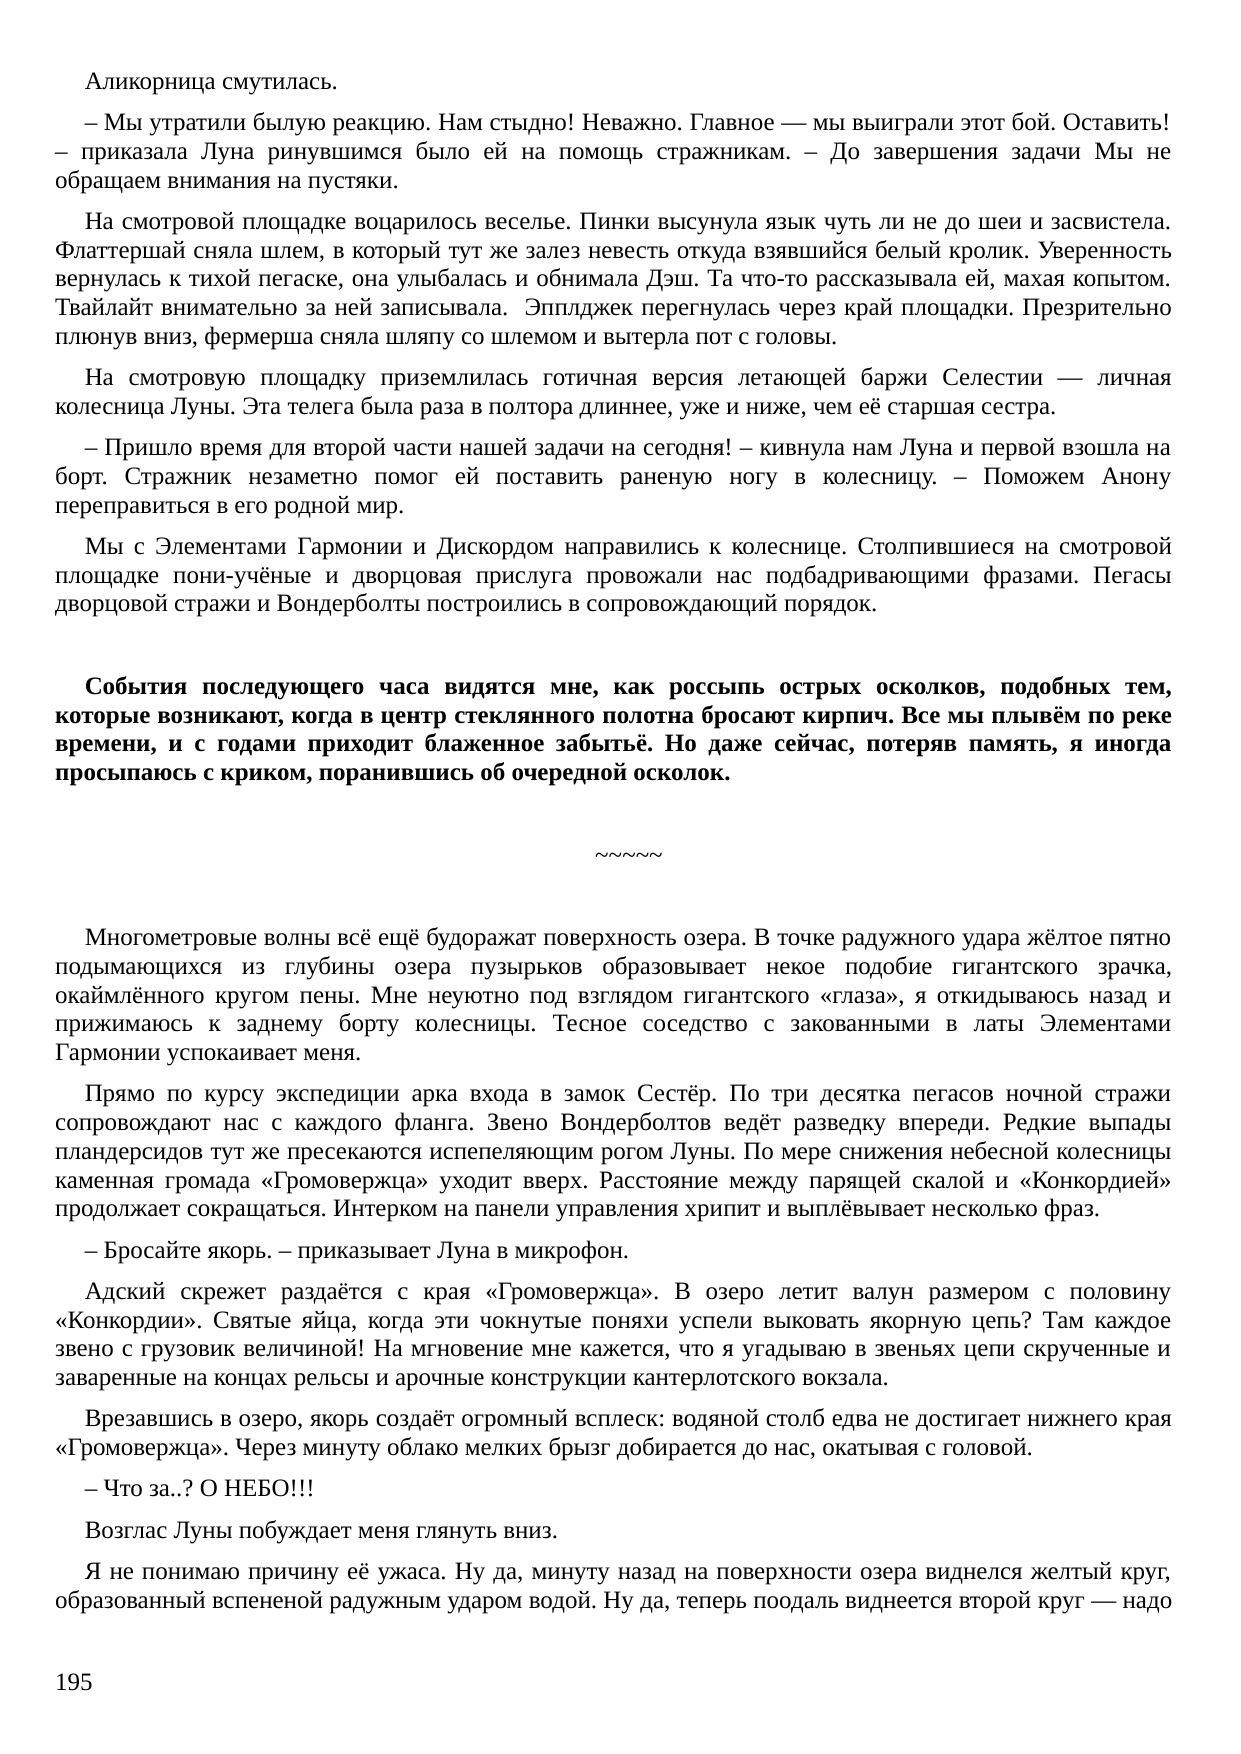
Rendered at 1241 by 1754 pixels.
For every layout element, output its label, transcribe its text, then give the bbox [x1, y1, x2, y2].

text Аликорница смутилась. [55, 66, 1173, 95]
text – Мы утратили былую реакцию. Нам стыдно! Неважно. Главное — мы выиграли этот бой. Оставить! – приказала Луна ринувшимся было ей на помощь стражникам. – До завершения задачи Мы не обращаем внимания на пустяки. [55, 107, 1173, 193]
text – Бросайте якорь. – приказывает Луна в микрофон. [55, 1235, 1173, 1263]
text На смотровой площадке воцарилось веселье. Пинки высунула язык чуть ли не до шеи и засвистела. Флаттершай сняла шлем, в который тут же залез невесть откуда взявшийся белый кролик. Уверенность вернулась к тихой пегаске, она улыбалась и обнимала Дэш. Та что-то рассказывала ей, махая копытом. Твайлайт внимательно за ней записывала. Эпплджек перегнулась через край площадки. Презрительно плюнув вниз, фермерша сняла шляпу со шлемом и вытерла пот с головы. [55, 206, 1173, 350]
text – Пришло время для второй части нашей задачи на сегодня! – кивнула нам Луна и первой взошла на борт. Стражник незаметно помог ей поставить раненую ногу в колесницу. – Поможем Анону переправиться в его родной мир. [55, 432, 1173, 518]
text События последующего часа видятся мне, как россыпь острых осколков, подобных тем, которые возникают, когда в центр стеклянного полотна бросают кирпич. Все мы плывём по реке времени, и с годами приходит блаженное забытьё. Но даже сейчас, потеряв память, я иногда просыпаюсь с криком, поранившись об очередной осколок. [55, 671, 1173, 786]
text Адский скрежет раздаётся с края «Громовержца». В озеро летит валун размером с половину «Конкордии». Святые яйца, когда эти чокнутые поняхи успели выковать якорную цепь? Там каждое звено с грузовик величиной! На мгновение мне кажется, что я угадываю в звеньях цепи скрученные и заваренные на концах рельсы и арочные конструкции кантерлотского вокзала. [55, 1276, 1173, 1391]
text Мы с Элементами Гармонии и Дискордом направились к колеснице. Столпившиеся на смотровой площадке пони-учёные и дворцовая прислуга провожали нас подбадривающими фразами. Пегасы дворцовой стражи и Вондерболты построились в сопровождающий порядок. [55, 531, 1173, 617]
text – Что за..? О НЕБО!!! [55, 1473, 1173, 1502]
text Врезавшись в озеро, якорь создаёт огромный всплеск: водяной столб едва не достигает нижнего края «Громовержца». Через минуту облако мелких брызг добирается до нас, окатывая с головой. [55, 1403, 1173, 1461]
text На смотровую площадку приземлилась готичная версия летающей баржи Селестии — личная колесница Луны. Эта телега была раза в полтора длиннее, уже и ниже, чем её старшая сестра. [55, 362, 1173, 420]
text Прямо по курсу экспедиции арка входа в замок Сестёр. По три десятка пегасов ночной стражи сопровождают нас с каждого фланга. Звено Вондерболтов ведёт разведку впереди. Редкие выпады пландерсидов тут же пресекаются испепеляющим рогом Луны. По мере снижения небесной колесницы каменная громада «Громовержца» уходит вверх. Расстояние между парящей скалой и «Конкордией» продолжает сокращаться. Интерком на панели управления хрипит и выплёвывает несколько фраз. [55, 1078, 1173, 1222]
text Я не понимаю причину её ужаса. Ну да, минуту назад на поверхности озера виднелся желтый круг, образованный вспененой радужным ударом водой. Ну да, теперь поодаль виднеется второй круг — надо [55, 1556, 1173, 1613]
text Многометровые волны всё ещё будоражат поверхность озера. В точке радужного удара жёлтое пятно подымающихся из глубины озера пузырьков образовывает некое подобие гигантского зрачка, окаймлённого кругом пены. Мне неуютно под взглядом гигантского «глаза», я откидываюсь назад и прижимаюсь к заднему борту колесницы. Тесное соседство с закованными в латы Элементами Гармонии успокаивает меня. [55, 922, 1173, 1066]
text ~~~~~ [55, 840, 1173, 868]
text Возглас Луны побуждает меня глянуть вниз. [55, 1515, 1173, 1543]
